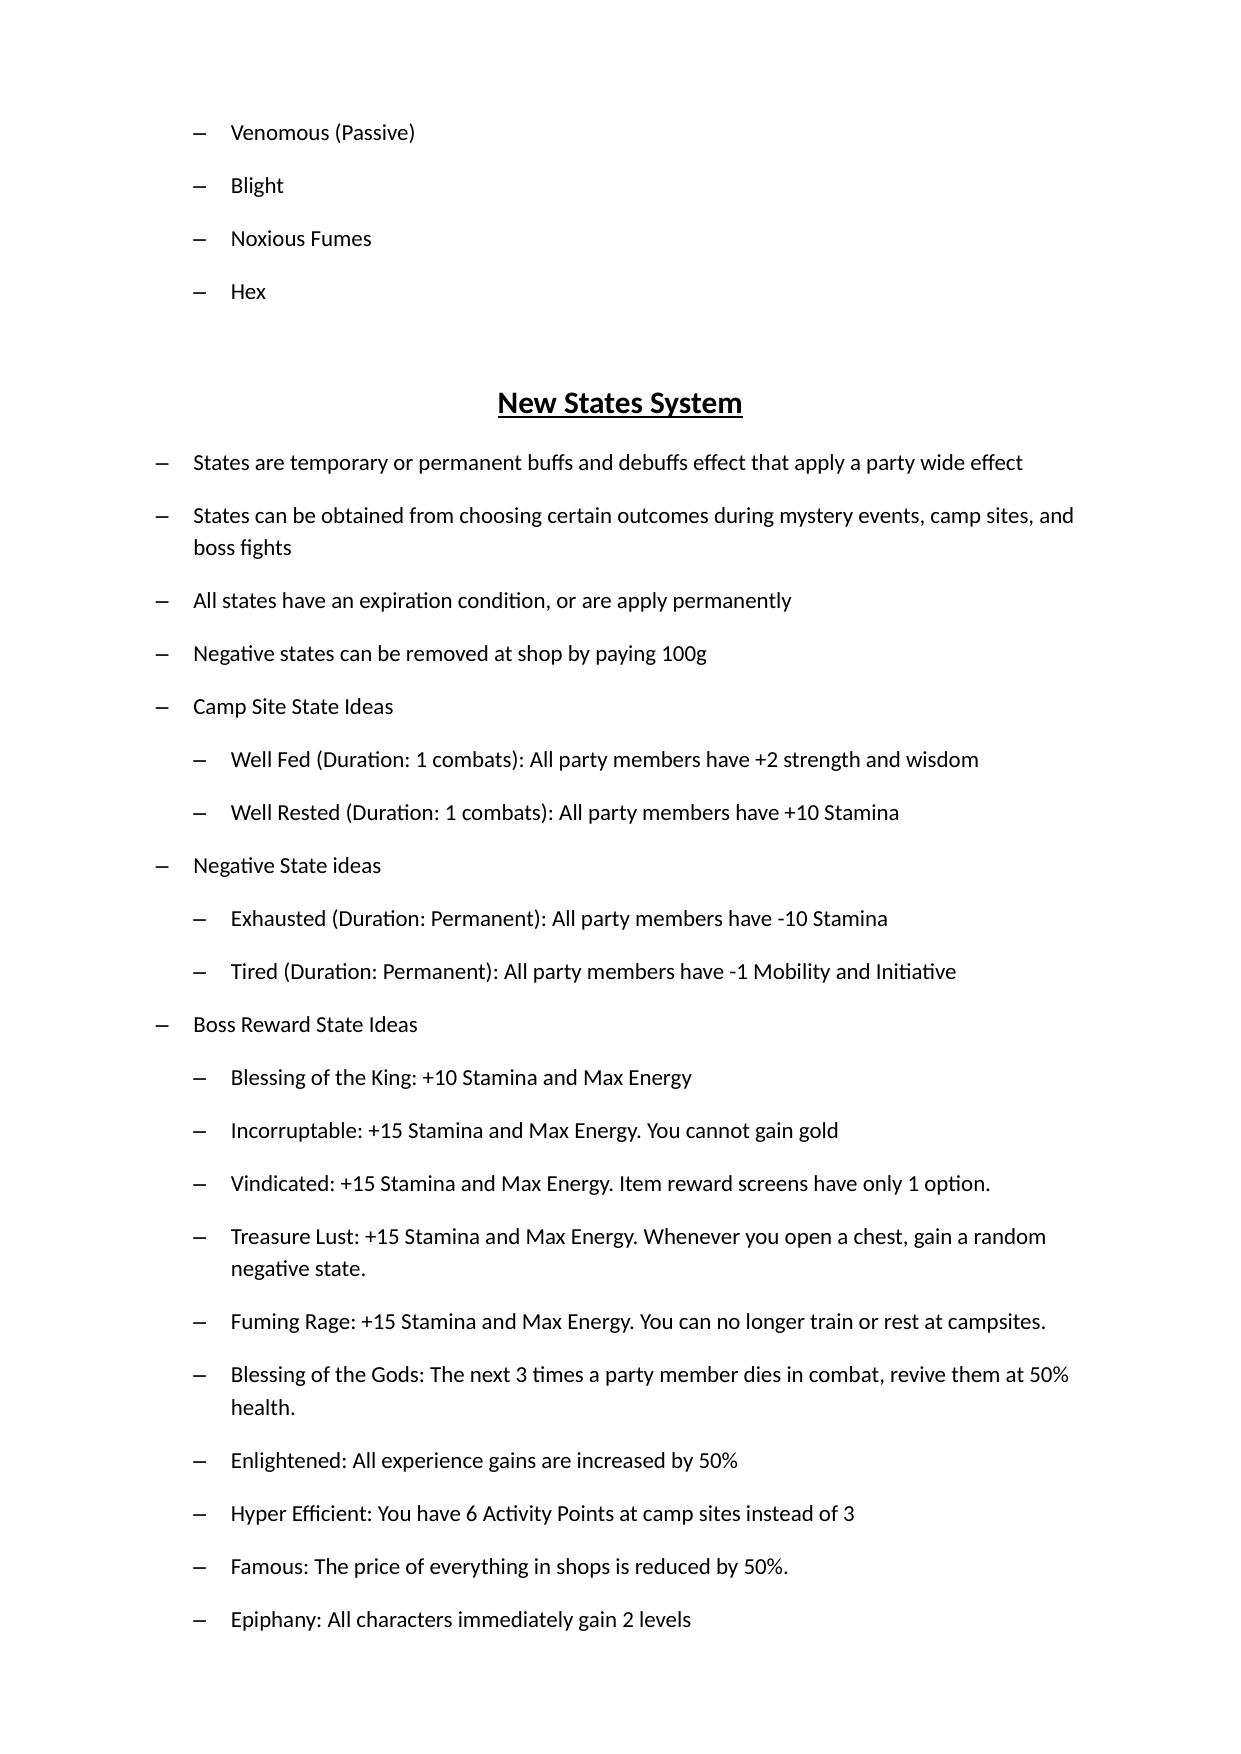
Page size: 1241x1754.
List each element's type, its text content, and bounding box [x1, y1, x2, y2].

list Hyper Efficient: You have 6 Activity Points at camp sites instead of 3 [193, 1499, 1122, 1527]
list Negative states can be removed at shop by paying 100g [156, 639, 1122, 667]
list All states have an expiration condition, or are apply permanently [156, 586, 1122, 614]
list Negative State ideas [156, 851, 1122, 879]
list Noxious Fumes [193, 224, 1122, 252]
list Epiphany: All characters immediately gain 2 levels [193, 1605, 1122, 1633]
list Enlightened: All experience gains are increased by 50% [193, 1446, 1122, 1474]
list States are temporary or permanent buffs and debuffs effect that apply a party wide effect [156, 448, 1122, 476]
list Blight [193, 171, 1122, 199]
list Tired (Duration: Permanent): All party members have -1 Mobility and Initiative [193, 957, 1122, 985]
list Venomous (Passive) [193, 118, 1122, 146]
list Well Rested (Duration: 1 combats): All party members have +10 Stamina [193, 798, 1122, 826]
list Well Fed (Duration: 1 combats): All party members have +2 strength and wisdom [193, 745, 1122, 773]
list Vindicated: +15 Stamina and Max Energy. Item reward screens have only 1 option. [193, 1169, 1122, 1197]
list Treasure Lust: +15 Stamina and Max Energy. Whenever you open a chest, gain a random negative state. [193, 1222, 1122, 1282]
text New States System [118, 383, 1122, 421]
list Camp Site State Ideas [156, 692, 1122, 720]
list Blessing of the Gods: The next 3 times a party member dies in combat, revive them at 50% health. [193, 1361, 1122, 1421]
list Incorruptable: +15 Stamina and Max Energy. You cannot gain gold [193, 1116, 1122, 1144]
list Hex [193, 277, 1122, 305]
list Blessing of the King: +10 Stamina and Max Energy [193, 1063, 1122, 1091]
list Fuming Rage: +15 Stamina and Max Energy. You can no longer train or rest at campsites. [193, 1307, 1122, 1336]
list Exhausted (Duration: Permanent): All party members have -10 Stamina [193, 904, 1122, 932]
list Boss Reward State Ideas [156, 1010, 1122, 1038]
list Famous: The price of everything in shops is reduced by 50%. [193, 1552, 1122, 1580]
list States can be obtained from choosing certain outcomes during mystery events, camp sites, and boss fights [156, 501, 1122, 561]
